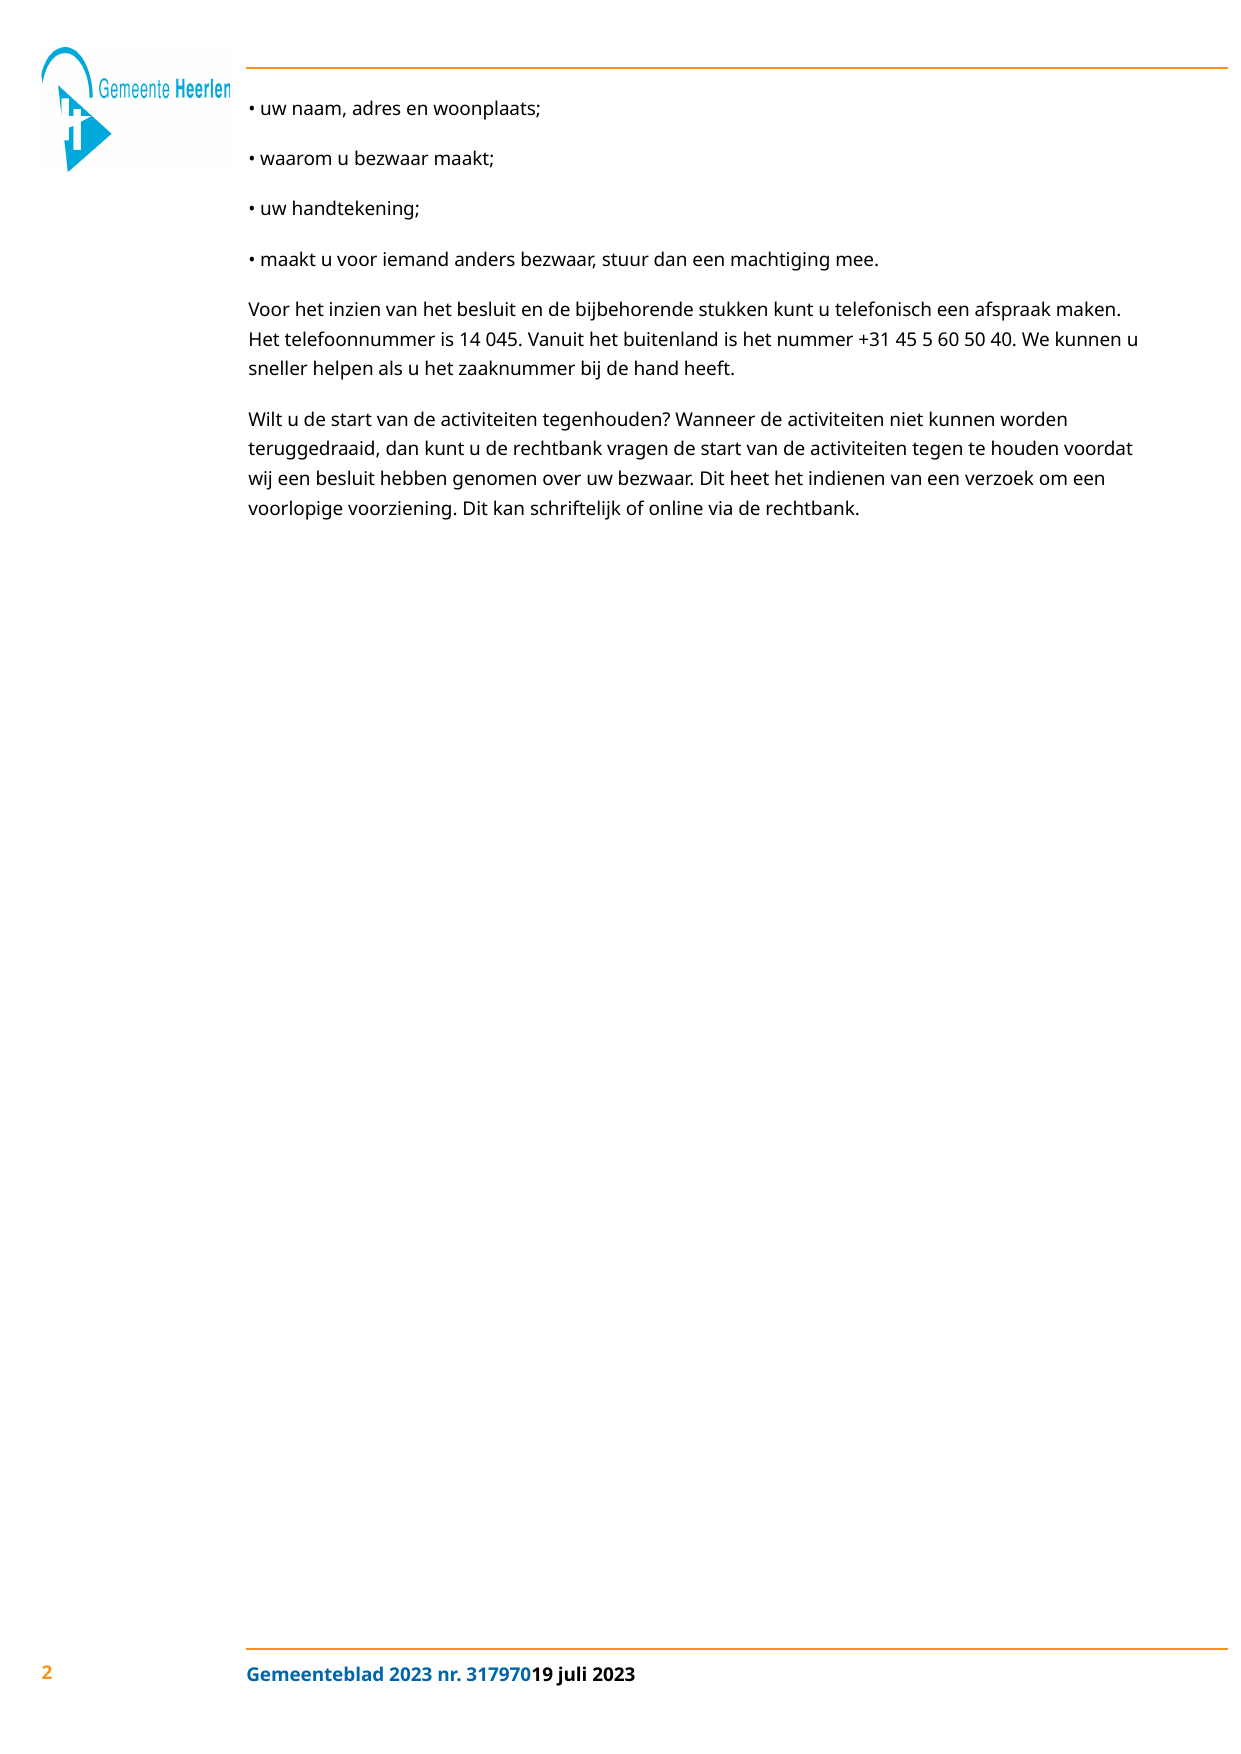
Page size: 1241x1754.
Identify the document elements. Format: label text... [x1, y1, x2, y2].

picture [41, 47, 59, 70]
text • maakt u voor iemand anders bezwaar, stuur dan een machtiging mee. [248, 246, 1152, 272]
picture [41, 47, 231, 172]
text • waarom u bezwaar maakt; [248, 145, 1152, 171]
text Voor het inzien van het besluit en de bijbehorende stukken kunt u telefonisch een afspraak maken. Het telefoonnummer is 14 045. Vanuit het buitenland is het nummer +31 45 5 60 50 40. We kunnen u sneller helpen als u het zaaknummer bij de hand heeft. [248, 296, 1152, 381]
text • uw handtekening; [248, 196, 1152, 221]
text • uw naam, adres en woonplaats; [248, 95, 1152, 121]
text Wilt u de start van de activiteiten tegenhouden? Wanneer de activiteiten niet kunnen worden teruggedraaid, dan kunt u de rechtbank vragen de start van de activiteiten tegen te houden voordat wij een besluit hebben genomen over uw bezwaar. Dit heet het indienen van een verzoek om een voorlopige voorziening. Dit kan schriftelijk of online via de rechtbank. [248, 406, 1152, 521]
